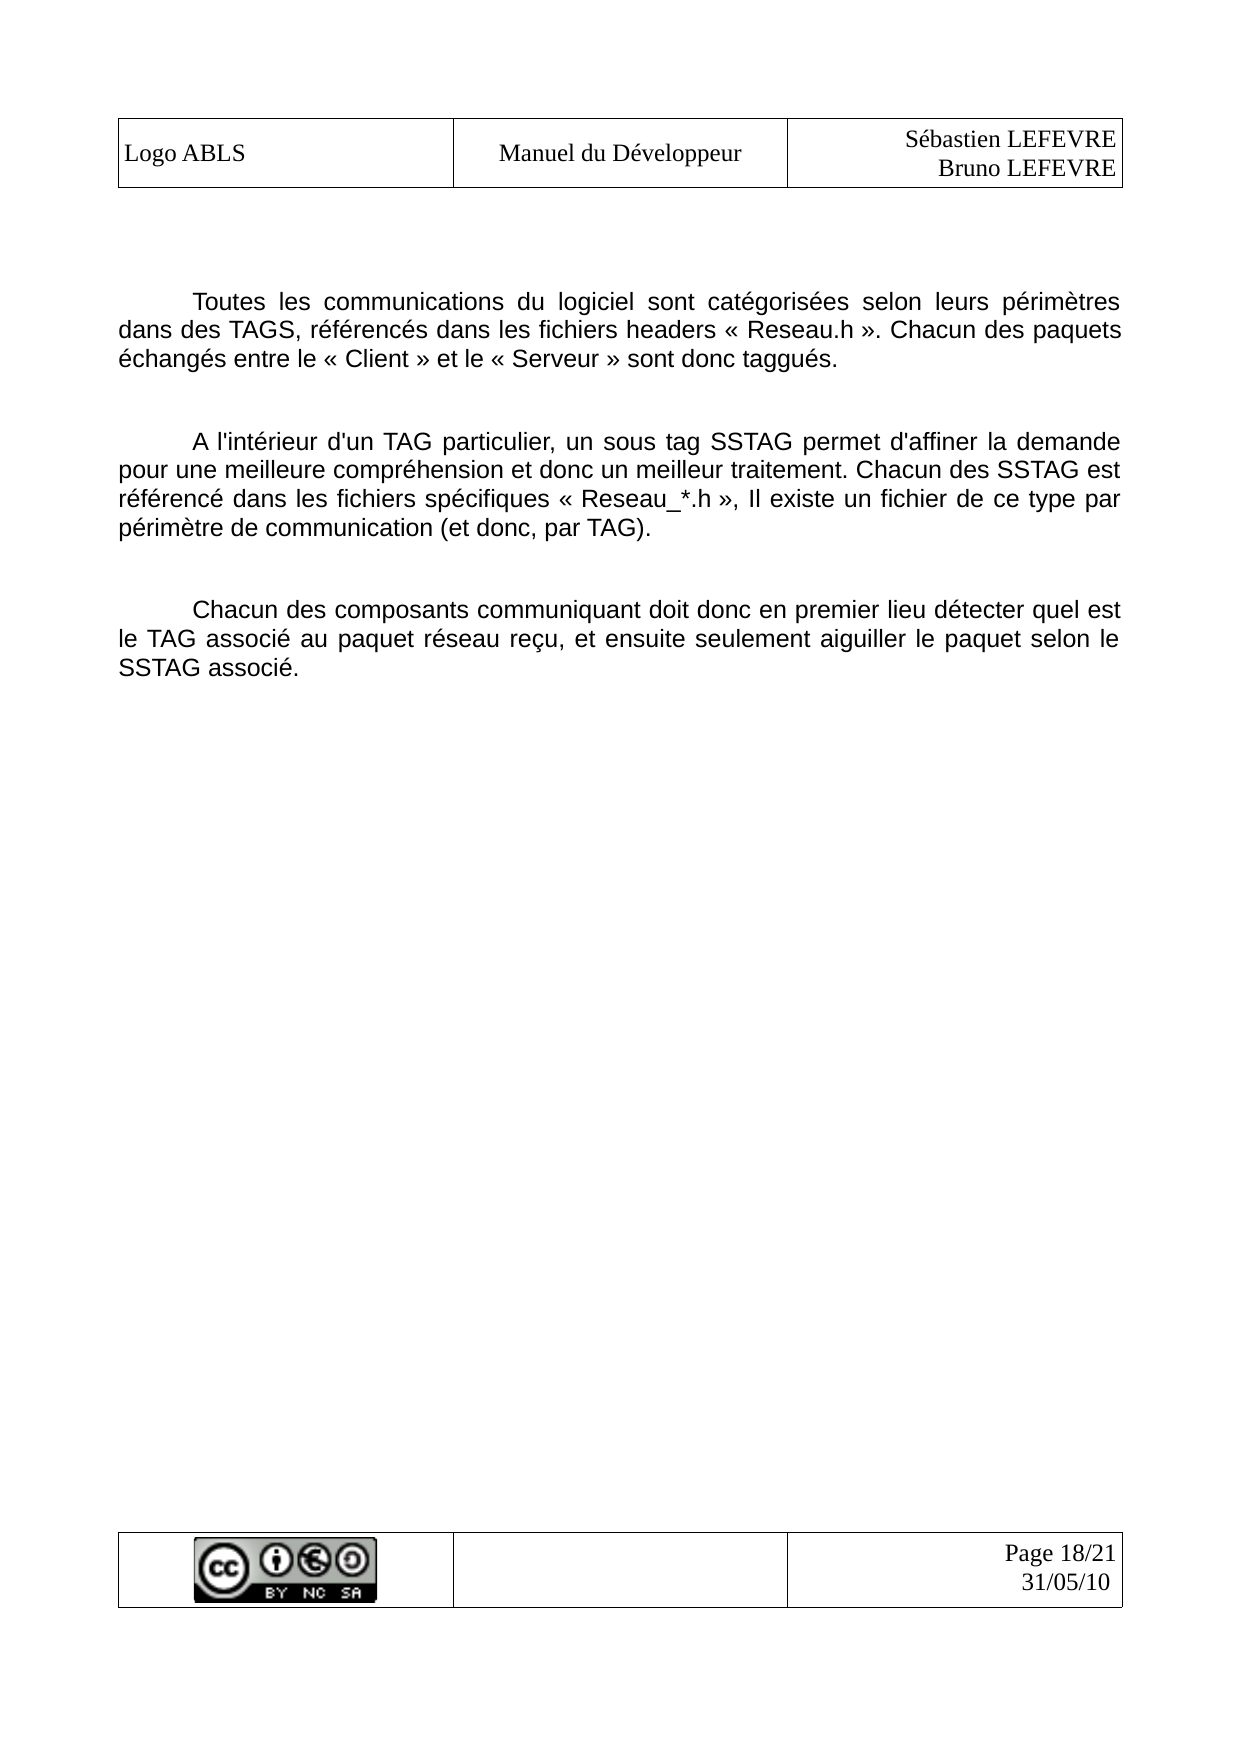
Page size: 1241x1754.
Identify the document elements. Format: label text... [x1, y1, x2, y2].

picture [193, 1537, 378, 1603]
text Toutes les communications du logiciel sont catégorisées selon leurs périmètres dans des TAGS, référencés dans les fichiers headers « Reseau.h ». Chacun des paquets échangés entre le « Client » et le « Serveur » sont donc taggués. [118, 287, 1122, 373]
text Chacun des composants communiquant doit donc en premier lieu détecter quel est le TAG associé au paquet réseau reçu, et ensuite seulement aiguiller le paquet selon le SSTAG associé. [118, 596, 1122, 682]
text A l'intérieur d'un TAG particulier, un sous tag SSTAG permet d'affiner la demande pour une meilleure compréhension et donc un meilleur traitement. Chacun des SSTAG est référencé dans les fichiers spécifiques « Reseau_*.h », Il existe un fichier de ce type par périmètre de communication (et donc, par TAG). [118, 427, 1122, 542]
